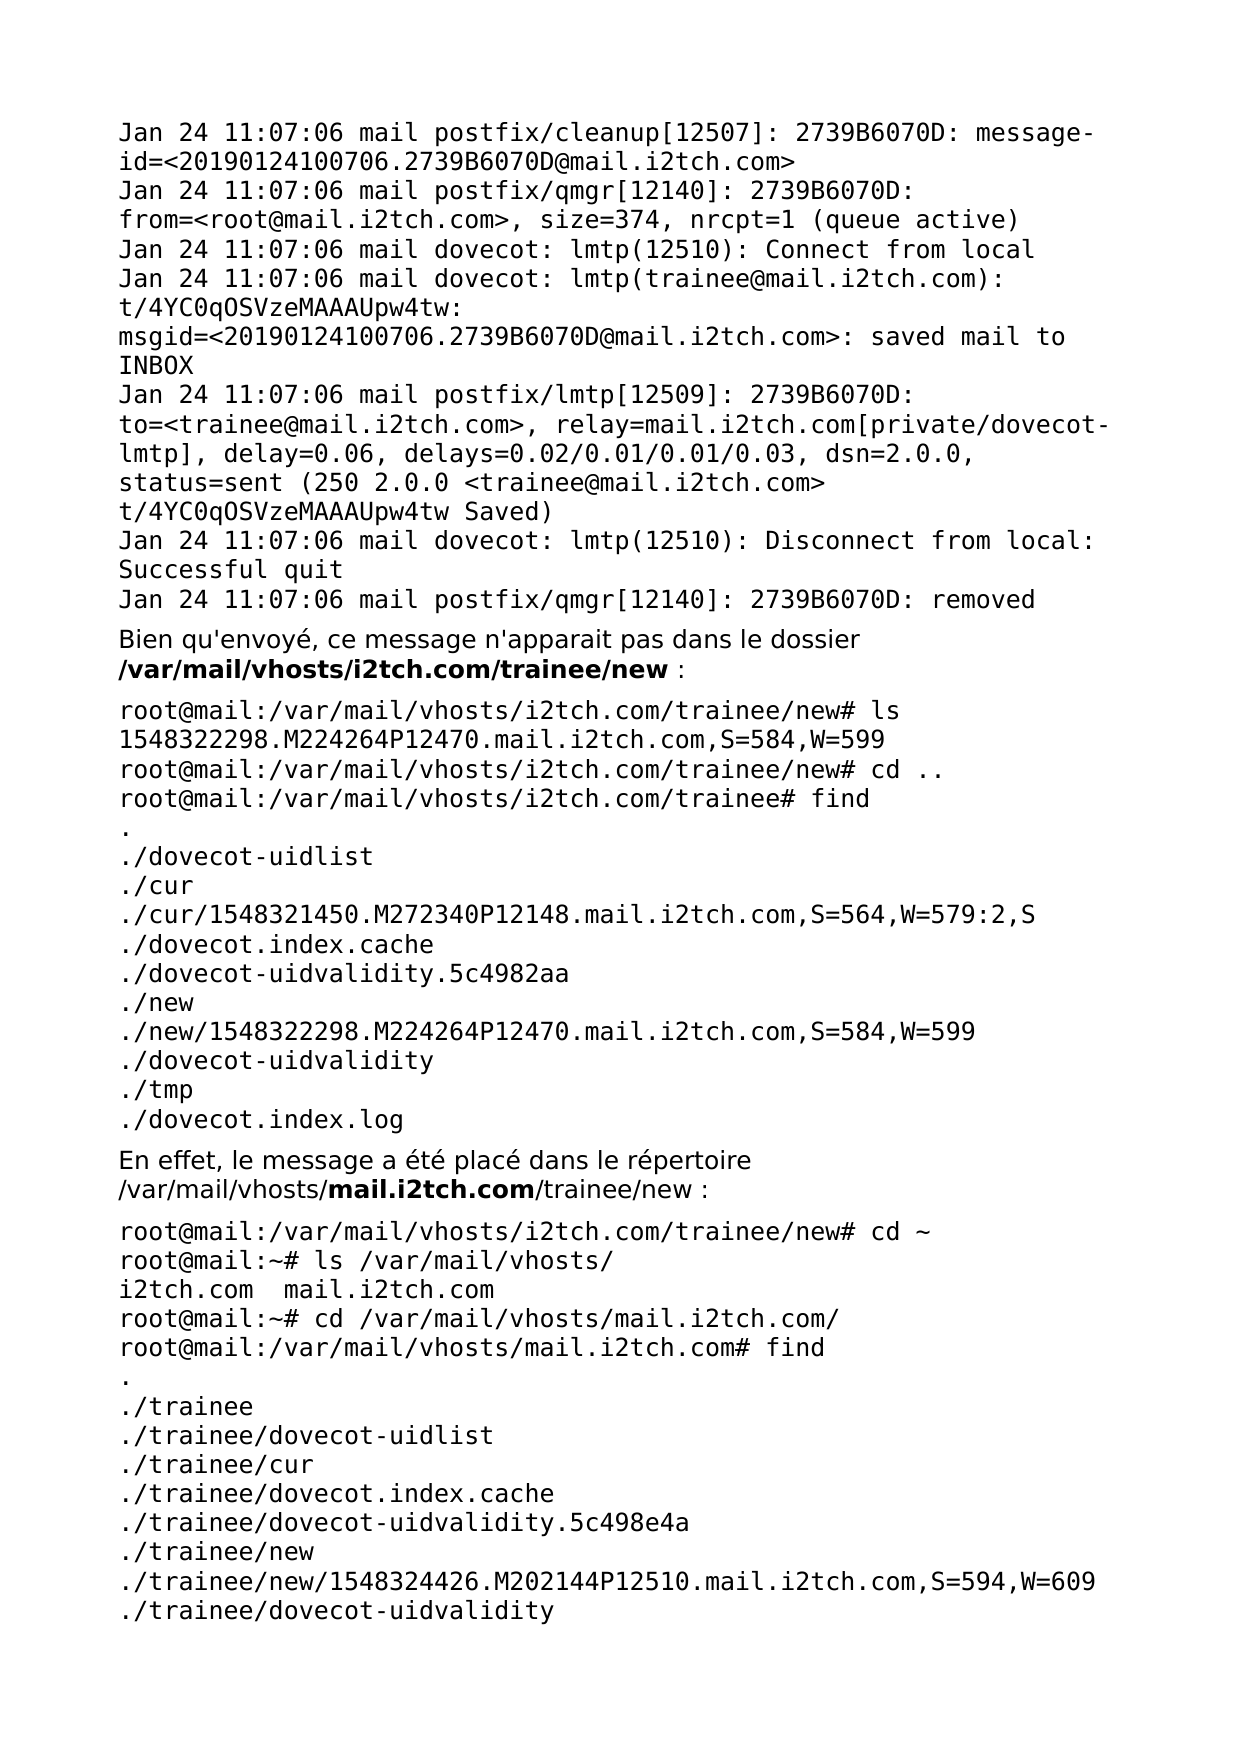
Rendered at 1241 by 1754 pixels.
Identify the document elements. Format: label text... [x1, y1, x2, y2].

text Jan 24 11:07:06 mail postfix/cleanup[12507]: 2739B6070D: message-id=<20190124100706.2739B6070D@mail.i2tch.com> Jan 24 11:07:06 mail postfix/qmgr[12140]: 2739B6070D: from=<root@mail.i2tch.com>, size=374, nrcpt=1 (queue active) Jan 24 11:07:06 mail dovecot: lmtp(12510): Connect from local Jan 24 11:07:06 mail dovecot: lmtp(trainee@mail.i2tch.com): t/4YC0qOSVzeMAAAUpw4tw: msgid=<20190124100706.2739B6070D@mail.i2tch.com>: saved mail to INBOX Jan 24 11:07:06 mail postfix/lmtp[12509]: 2739B6070D: to=<trainee@mail.i2tch.com>, relay=mail.i2tch.com[private/dovecot-lmtp], delay=0.06, delays=0.02/0.01/0.01/0.03, dsn=2.0.0, status=sent (250 2.0.0 <trainee@mail.i2tch.com> t/4YC0qOSVzeMAAAUpw4tw Saved) Jan 24 11:07:06 mail dovecot: lmtp(12510): Disconnect from local: Successful quit Jan 24 11:07:06 mail postfix/qmgr[12140]: 2739B6070D: removed [118, 118, 1122, 614]
text root@mail:/var/mail/vhosts/i2tch.com/trainee/new# ls 1548322298.M224264P12470.mail.i2tch.com,S=584,W=599 root@mail:/var/mail/vhosts/i2tch.com/trainee/new# cd .. root@mail:/var/mail/vhosts/i2tch.com/trainee# find . ./dovecot-uidlist ./cur ./cur/1548321450.M272340P12148.mail.i2tch.com,S=564,W=579:2,S ./dovecot.index.cache ./dovecot-uidvalidity.5c4982aa ./new ./new/1548322298.M224264P12470.mail.i2tch.com,S=584,W=599 ./dovecot-uidvalidity ./tmp ./dovecot.index.log [118, 697, 1122, 1134]
text root@mail:/var/mail/vhosts/i2tch.com/trainee/new# cd ~ root@mail:~# ls /var/mail/vhosts/ i2tch.com mail.i2tch.com root@mail:~# cd /var/mail/vhosts/mail.i2tch.com/ root@mail:/var/mail/vhosts/mail.i2tch.com# find . ./trainee ./trainee/dovecot-uidlist ./trainee/cur ./trainee/dovecot.index.cache ./trainee/dovecot-uidvalidity.5c498e4a ./trainee/new ./trainee/new/1548324426.M202144P12510.mail.i2tch.com,S=594,W=609 ./trainee/dovecot-uidvalidity [118, 1217, 1122, 1625]
text Bien qu'envoyé, ce message n'apparait pas dans le dossier /var/mail/vhosts/i2tch.com/trainee/new : [118, 626, 1122, 684]
text En effet, le message a été placé dans le répertoire /var/mail/vhosts/mail.i2tch.com/trainee/new : [118, 1146, 1122, 1204]
